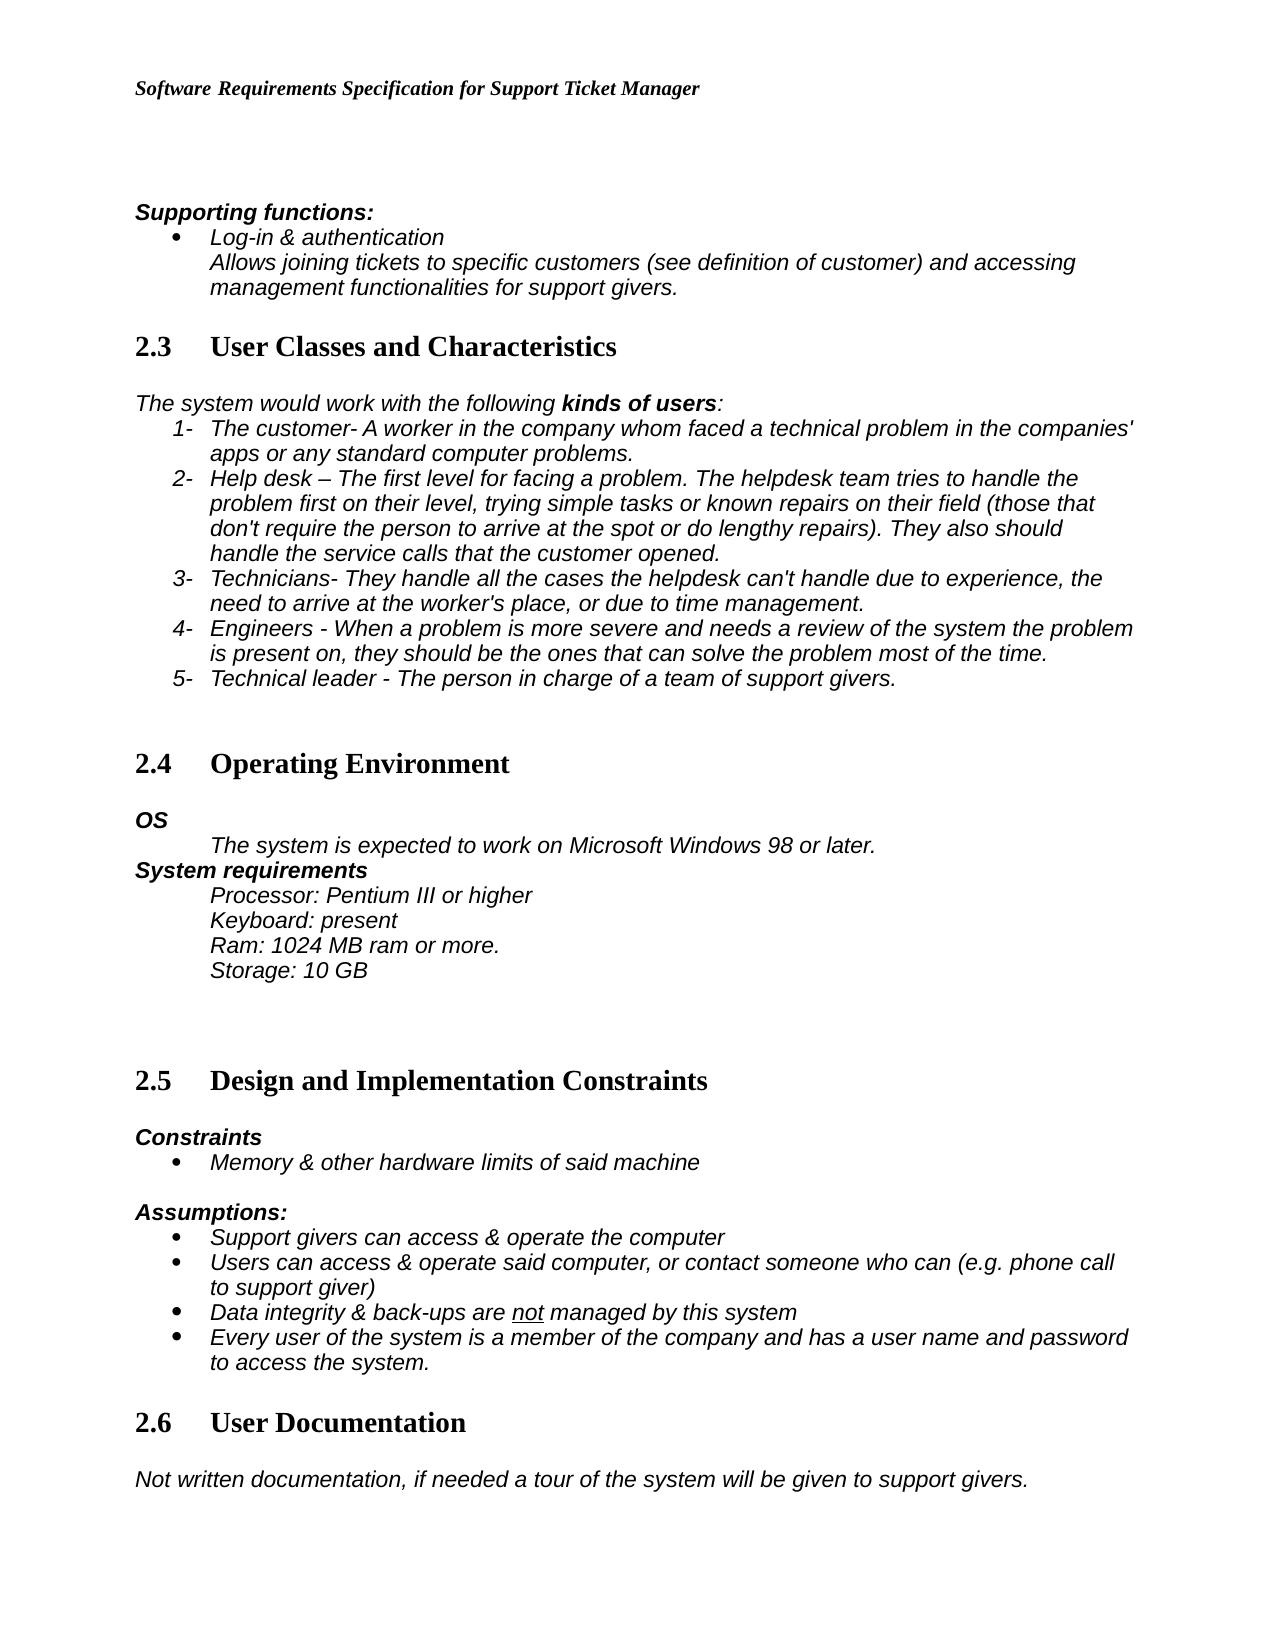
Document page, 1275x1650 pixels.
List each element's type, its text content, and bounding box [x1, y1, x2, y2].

text Processor: Pentium III or higher [135, 884, 1140, 909]
subtitle Operating Environment [135, 746, 1140, 779]
text Supporting functions: [135, 200, 1140, 225]
text Keyboard: present [135, 909, 1140, 934]
list Memory & other hardware limits of said machine [172, 1151, 1140, 1176]
list Data integrity & back-ups are not managed by this system [172, 1301, 1140, 1326]
list The customer- A worker in the company whom faced a technical problem in the companies' apps or any standard computer problems. [172, 417, 1140, 467]
text Storage: 10 GB [135, 959, 1140, 984]
list Technicians- They handle all the cases the helpdesk can't handle due to experience, the need to arrive at the worker's place, or due to time management. [172, 567, 1140, 617]
text Not written documentation, if needed a tour of the system will be given to support givers. [135, 1467, 1140, 1492]
list Log-in & authentication Allows joining tickets to specific customers (see definition of customer) and accessing management functionalities for support givers. [172, 225, 1140, 300]
text OS [135, 809, 1140, 834]
list Help desk – The first level for facing a problem. The helpdesk team tries to handle the problem first on their level, trying simple tasks or known repairs on their field (those that don't require the person to arrive at the spot or do lengthy repairs). They also should handle the service calls that the customer opened. [172, 467, 1140, 567]
text Constraints [135, 1126, 1140, 1151]
list Every user of the system is a member of the company and has a user name and password to access the system. [172, 1326, 1140, 1376]
text Assumptions: [135, 1201, 1140, 1226]
text The system is expected to work on Microsoft Windows 98 or later. [135, 834, 1140, 859]
subtitle Design and Implementation Constraints [135, 1063, 1140, 1096]
text Ram: 1024 MB ram or more. [135, 934, 1140, 959]
text System requirements [135, 859, 1140, 884]
list Support givers can access & operate the computer [172, 1226, 1140, 1251]
subtitle User Documentation [135, 1405, 1140, 1438]
text The system would work with the following kinds of users: [135, 392, 1140, 417]
list Engineers - When a problem is more severe and needs a review of the system the problem is present on, they should be the ones that can solve the problem most of the time. [172, 617, 1140, 667]
list Users can access & operate said computer, or contact someone who can (e.g. phone call to support giver) [172, 1251, 1140, 1301]
subtitle User Classes and Characteristics [135, 329, 1140, 363]
list Technical leader - The person in charge of a team of support givers. [172, 667, 1140, 692]
